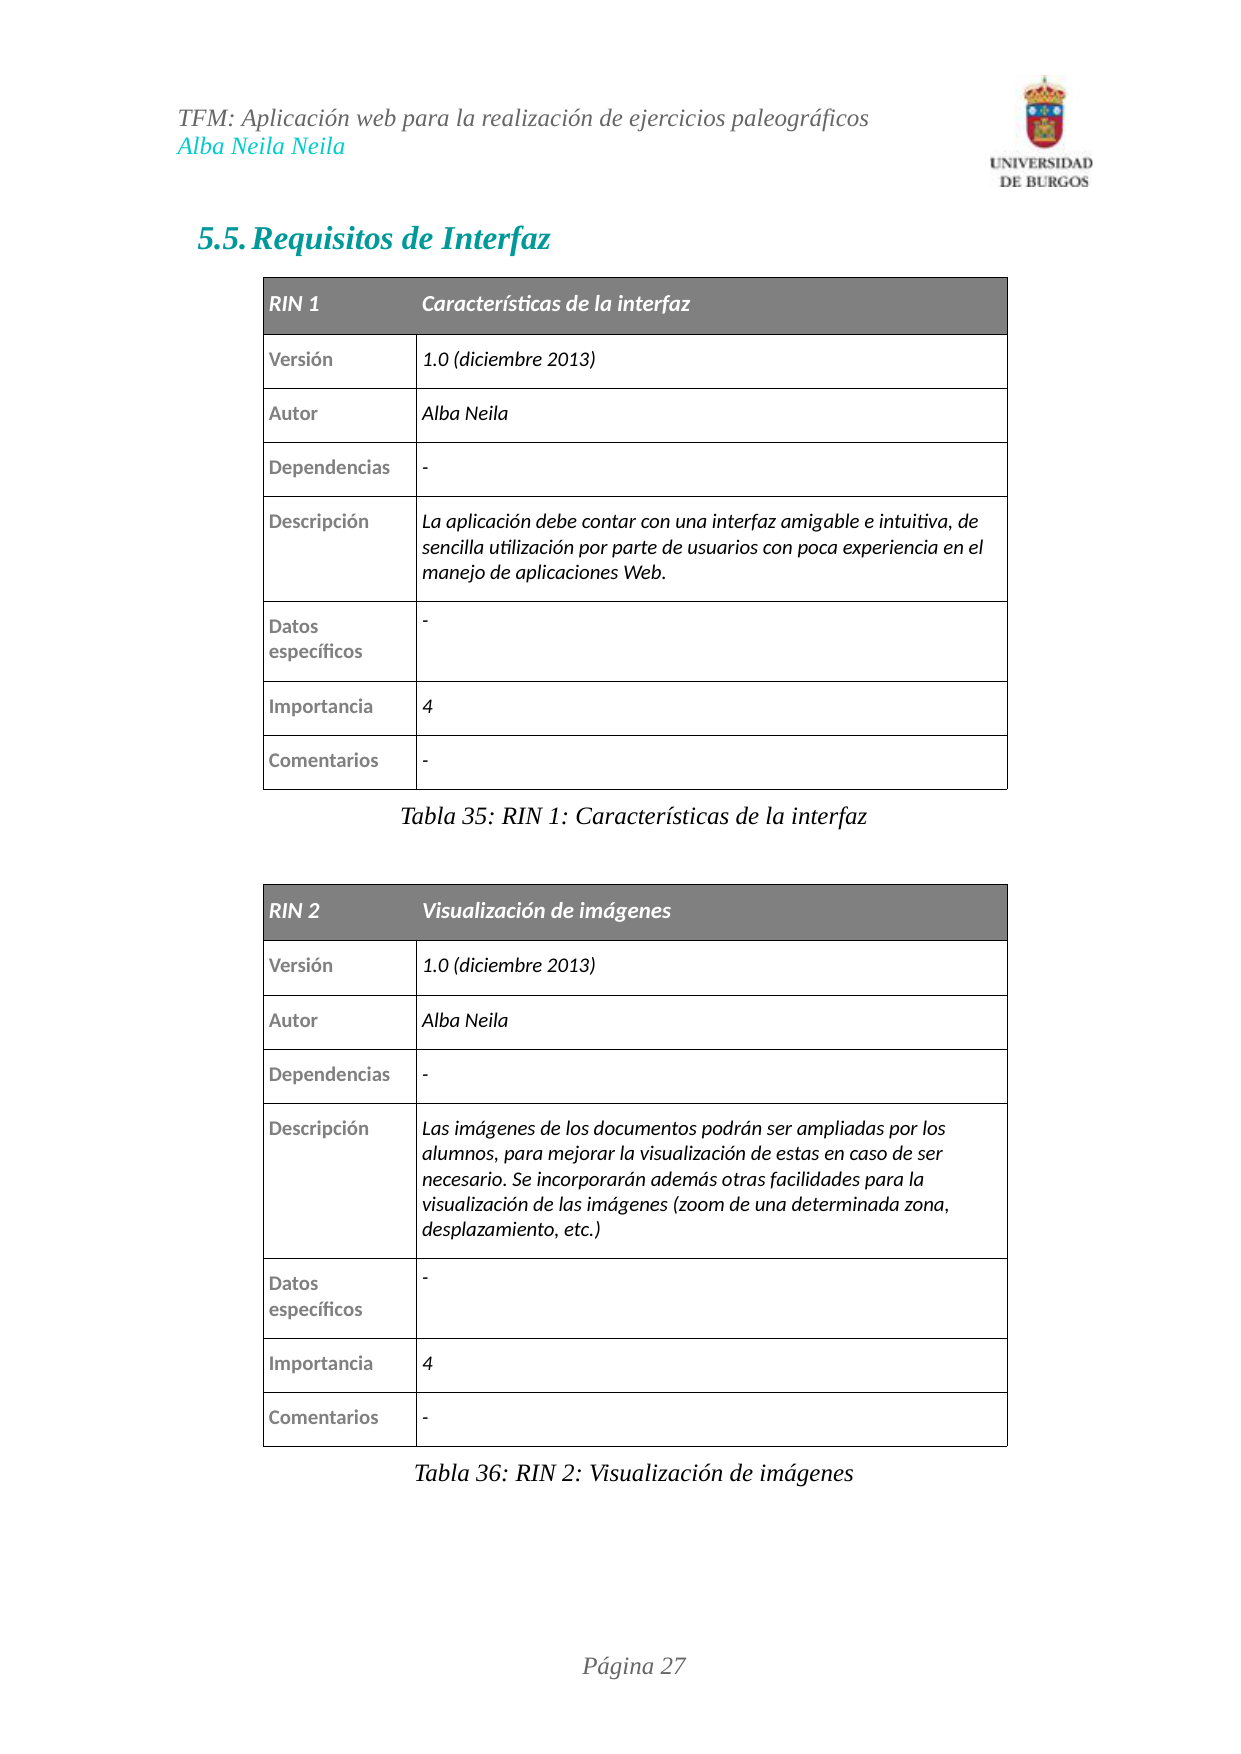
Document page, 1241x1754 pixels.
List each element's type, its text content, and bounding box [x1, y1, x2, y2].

table_cell - [417, 1393, 1007, 1446]
picture [990, 75, 1093, 187]
table_cell - [417, 736, 1007, 789]
table_cell Dependencias [264, 1050, 416, 1103]
table_cell 4 [417, 682, 1007, 734]
table_header RIN 2 [264, 885, 416, 940]
table_header Visualización de imágenes [416, 885, 1007, 940]
table_cell Comentarios [264, 736, 416, 789]
text Tabla 35: RIN 1: Características de la interfaz [177, 801, 1092, 830]
table_cell La aplicación debe contar con una interfaz amigable e intuitiva, de sencilla utilización por parte de usuarios con poca experiencia en el manejo de aplicaciones Web. [417, 497, 1007, 601]
table_cell Alba Neila [417, 389, 1007, 442]
table_cell - [417, 1050, 1007, 1103]
subtitle Requisitos de Interfaz [189, 218, 1092, 257]
table_cell Comentarios [264, 1393, 416, 1446]
table_cell Las imágenes de los documentos podrán ser ampliadas por los alumnos, para mejorar la visualización de estas en caso de ser necesario. Se incorporarán además otras facilidades para la visualización de las imágenes (zoom de una determinada zona, desplazamiento, etc.) [417, 1104, 1007, 1258]
table_cell 1.0 (diciembre 2013) [417, 335, 1007, 388]
table_cell Importancia [264, 682, 416, 734]
table_cell - [417, 1259, 1007, 1338]
table_header Características de la interfaz [416, 278, 1007, 334]
table_cell Autor [264, 389, 416, 442]
table_cell - [417, 443, 1007, 496]
table_cell 4 [417, 1339, 1007, 1392]
table_cell Versión [264, 941, 416, 994]
table_cell 1.0 (diciembre 2013) [417, 941, 1007, 994]
table_cell Datos específicos [264, 602, 416, 681]
table_cell - [417, 602, 1007, 681]
table_cell Descripción [264, 1104, 416, 1258]
table_cell Descripción [264, 497, 416, 601]
text Tabla 36: RIN 2: Visualización de imágenes [177, 1458, 1092, 1487]
table_cell Datos específicos [264, 1259, 416, 1338]
table_cell Versión [264, 335, 416, 388]
table_cell Dependencias [264, 443, 416, 496]
table_header RIN 1 [264, 278, 416, 334]
table_cell Importancia [264, 1339, 416, 1392]
table_cell Alba Neila [417, 996, 1007, 1048]
table_cell Autor [264, 996, 416, 1048]
